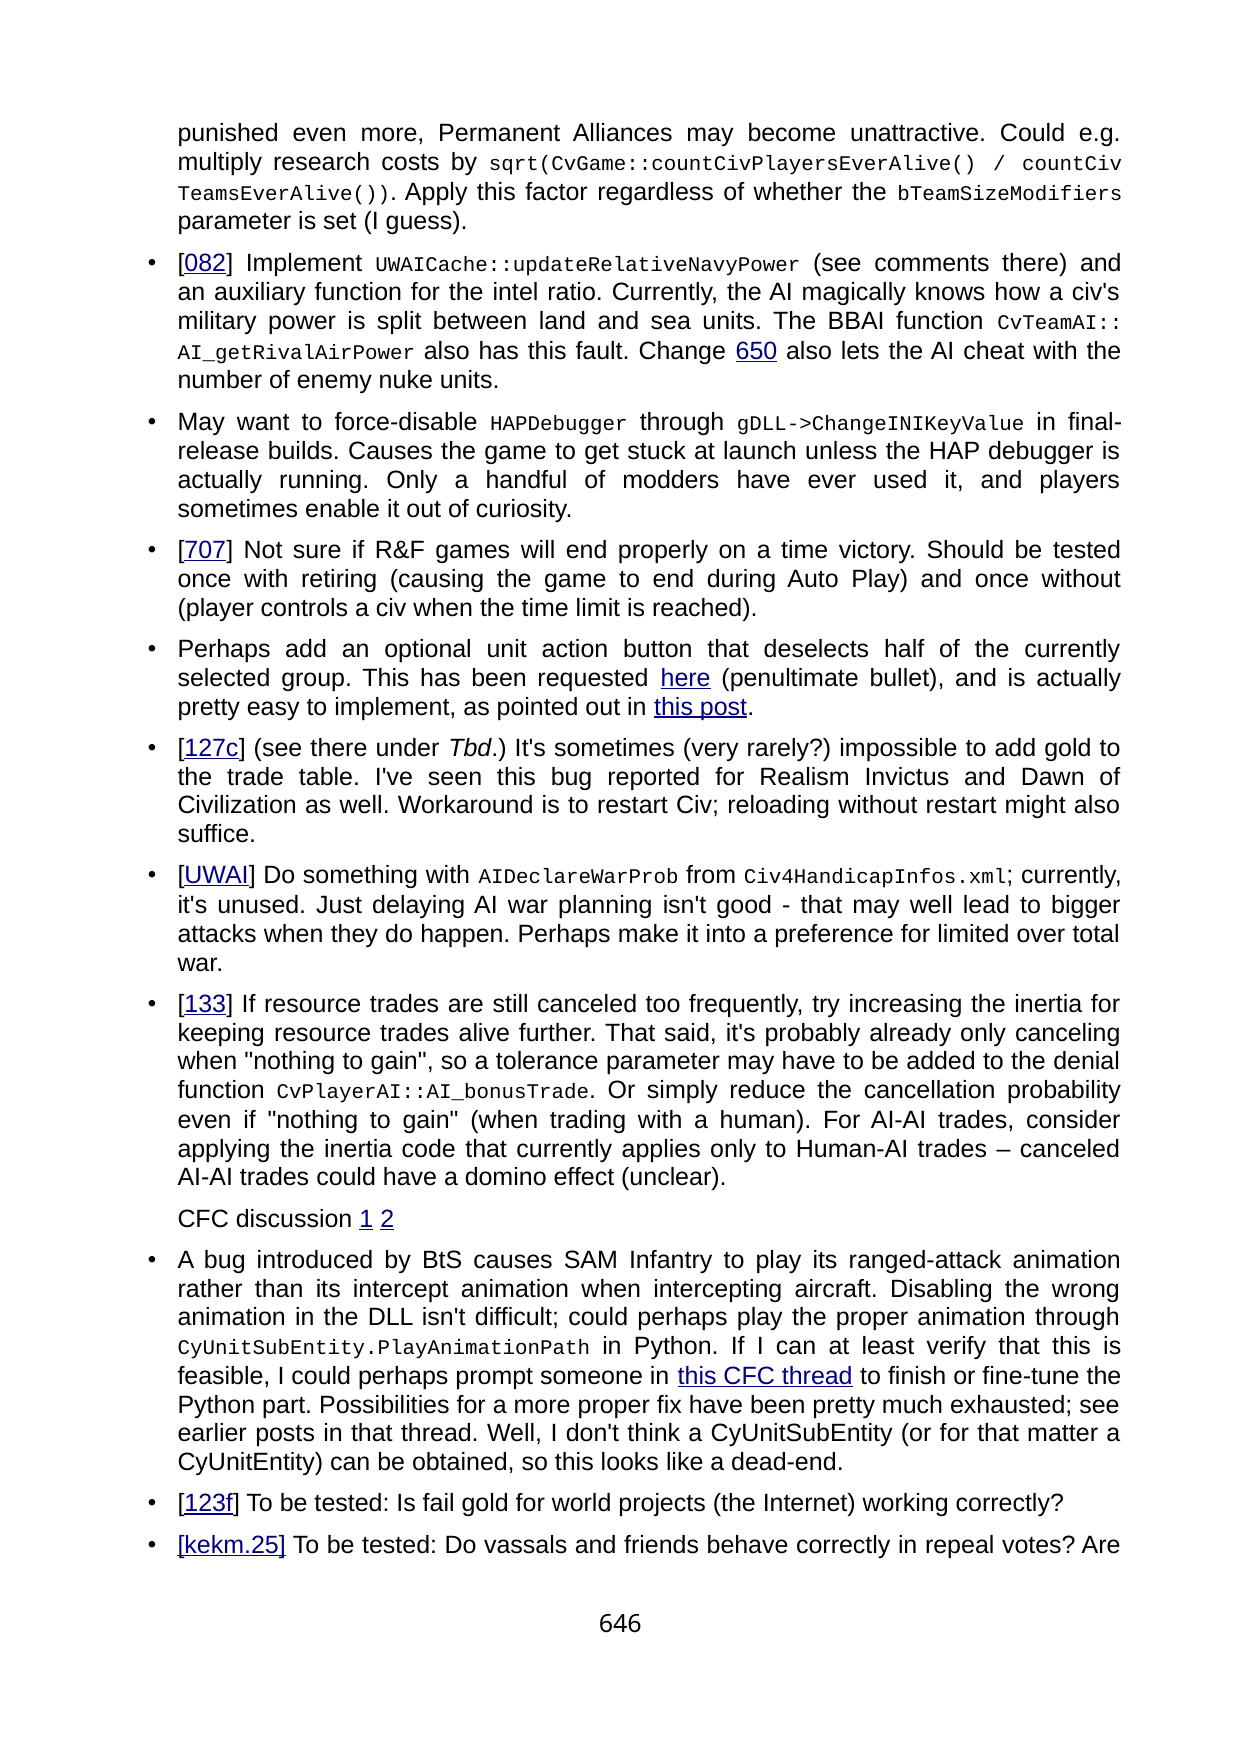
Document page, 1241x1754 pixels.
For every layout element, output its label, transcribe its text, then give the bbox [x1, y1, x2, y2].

list May want to force-disable HAPDebugger through gDLL->ChangeINIKeyValue in final-release builds. Causes the game to get stuck at launch unless the HAP debugger is actually running. Only a handful of modders have ever used it, and players sometimes enable it out of curiosity. [148, 407, 1122, 522]
list CFC discussion 1 2 [148, 1203, 1122, 1232]
list [133] If resource trades are still canceled too frequently, try increasing the inertia for keeping resource trades alive further. That said, it's probably already only canceling when "nothing to gain", so a tolerance parameter may have to be added to the denial function CvPlayerAI::AI_bonusTrade. Or simply reduce the cancellation probability even if "nothing to gain" (when trading with a human). For AI-AI trades, consider applying the inertia code that currently applies only to Human-AI trades – canceled AI-AI trades could have a domino effect (unclear). [148, 989, 1122, 1191]
list Perhaps add an optional unit action button that deselects half of the currently selected group. This has been requested here (penultimate bullet), and is actually pretty easy to implement, as pointed out in this post. [148, 634, 1122, 720]
list A bug introduced by BtS causes SAM Infantry to play its ranged-attack animation rather than its intercept animation when intercepting aircraft. Disabling the wrong animation in the DLL isn't difficult; could perhaps play the proper animation through CyUnitSubEntity.PlayAnimationPath in Python. If I can at least verify that this is feasible, I could perhaps prompt someone in this CFC thread to finish or fine-tune the Python part. Possibilities for a more proper fix have been pretty much exhausted; see earlier posts in that thread. Well, I don't think a CyUnitSubEntity (or for that matter a CyUnitEntity) can be obtained, so this looks like a dead-end. [148, 1245, 1122, 1476]
list [123f] To be tested: Is fail gold for world projects (the Internet) working correctly? [148, 1488, 1122, 1517]
list [127c] (see there under Tbd.) It's sometimes (very rarely?) impossible to add gold to the trade table. I've seen this bug reported for Realism Invictus and Dawn of Civilization as well. Workaround is to restart Civ; reloading without restart might also suffice. [148, 733, 1122, 848]
list [kekm.25] To be tested: Do vassals and friends behave correctly in repeal votes? Are [148, 1530, 1122, 1558]
list [082] Implement UWAICache::updateRelativeNavyPower (see comments there) and an auxiliary function for the intel ratio. Currently, the AI magically knows how a civ's military power is split between land and sea units. The BBAI function CvTeamAI:: AI_getRivalAirPower also has this fault. Change 650 also lets the AI cheat with the number of enemy nuke units. [148, 247, 1122, 394]
list [UWAI] Do something with AIDeclareWarProb from Civ4HandicapInfos.xml; currently, it's unused. Just delaying AI war planning isn't good - that may well lead to bigger attacks when they do happen. Perhaps make it into a preference for limited over total war. [148, 860, 1122, 976]
list punished even more, Permanent Alliances may become unattractive. Could e.g. multiply research costs by sqrt(CvGame::countCivPlayersEverAlive() / countCiv TeamsEverAlive()). Apply this factor regardless of whether the bTeamSizeModifiers parameter is set (I guess). [148, 118, 1122, 235]
list [707] Not sure if R&F games will end properly on a time victory. Should be tested once with retiring (causing the game to end during Auto Play) and once without (player controls a civ when the time limit is reached). [148, 535, 1122, 621]
